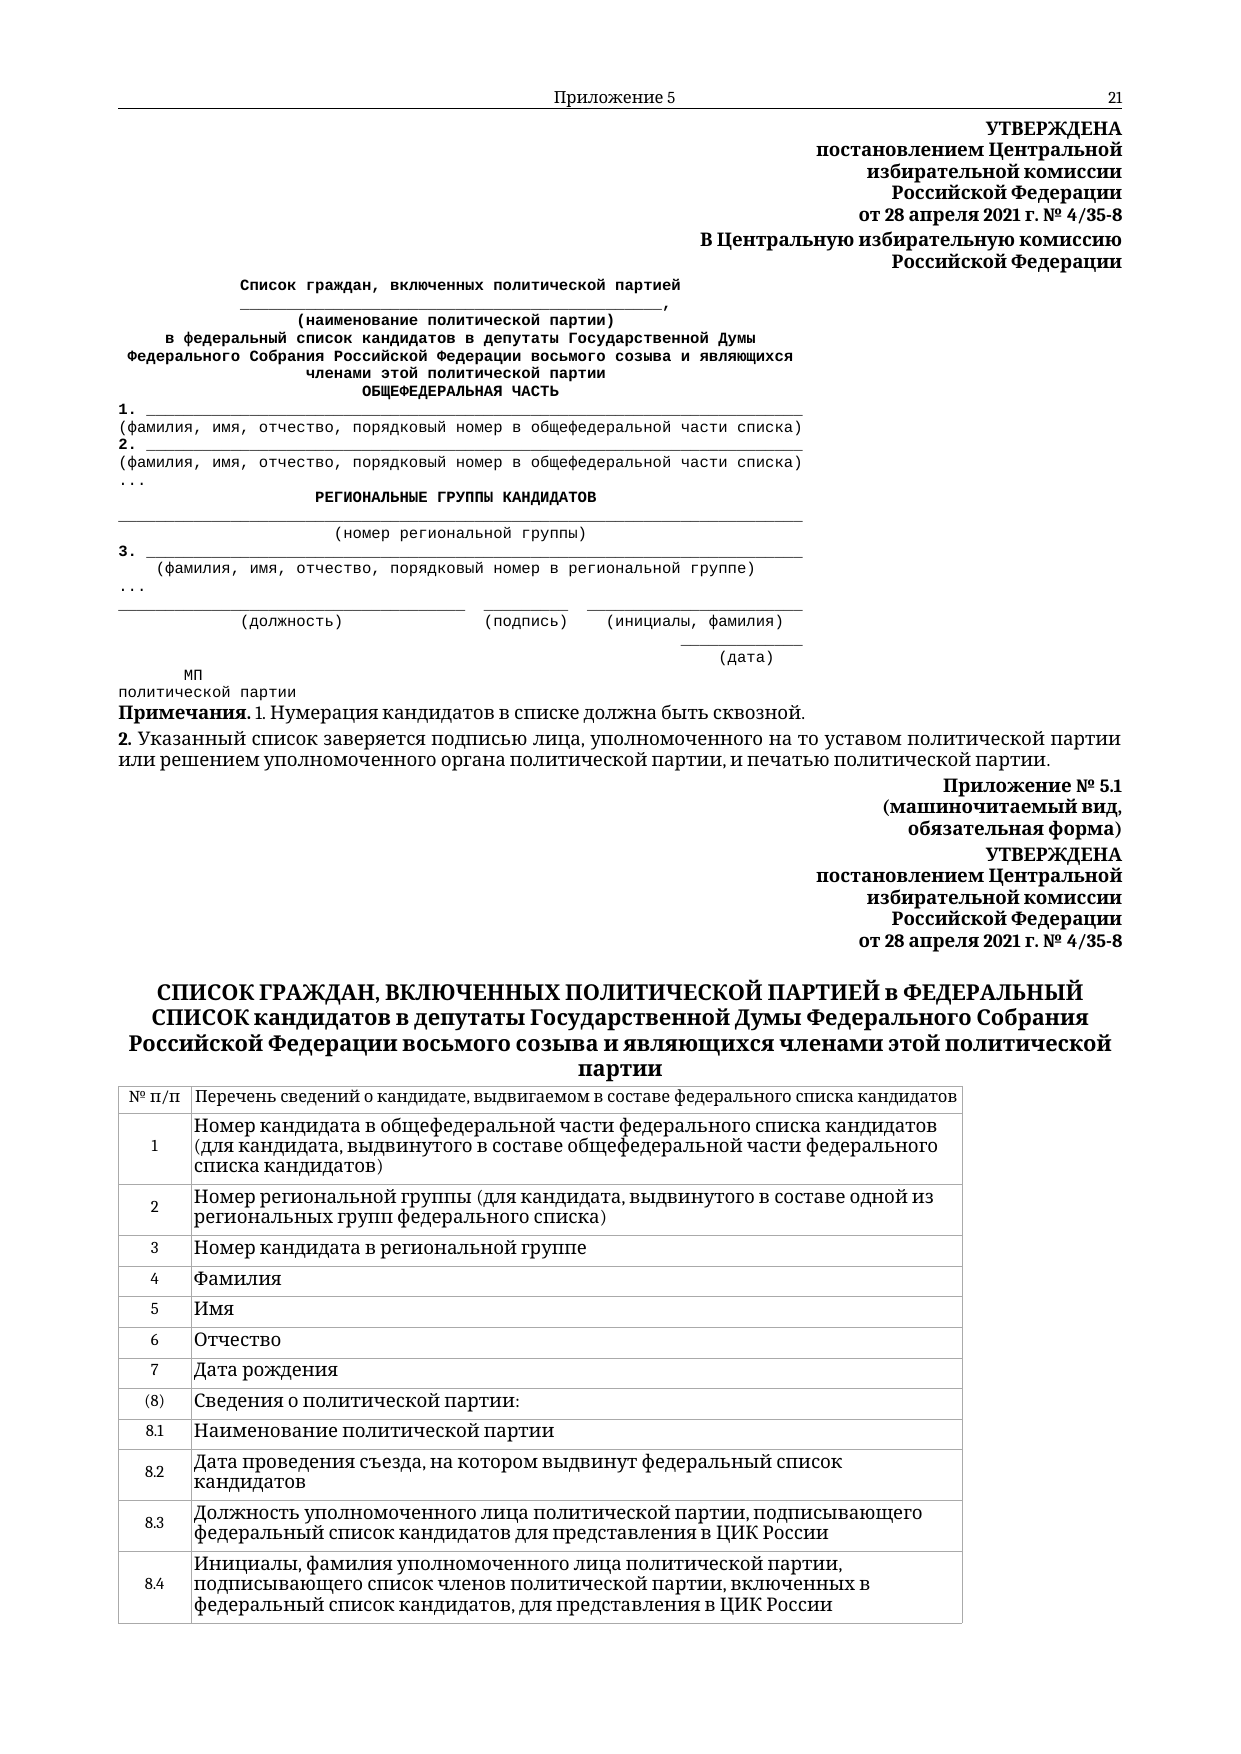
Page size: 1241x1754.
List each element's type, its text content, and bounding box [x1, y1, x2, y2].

text 2. ______________________________________________________________________ [118, 437, 1122, 454]
text РЕГИОНАЛЬНЫЕ ГРУППЫ КАНДИДАТОВ [118, 490, 1122, 507]
text ... [118, 578, 1122, 596]
table_cell Номер кандидата в региональной группе [192, 1236, 962, 1266]
table_cell 4 [119, 1267, 191, 1296]
table_header Перечень сведений о кандидате, выдвигаемом в составе федерального списка кандидатов [192, 1087, 962, 1113]
text Список граждан, включенных политической партией [118, 277, 1122, 295]
table_cell (8) [119, 1389, 191, 1418]
text УТВЕРЖДЕНА постановлением Центральной избирательной комиссии Российской Федерации от 28 апреля 2021 г. № 4/35-8 [118, 844, 1122, 952]
table_cell 8.4 [119, 1552, 191, 1623]
table_cell 2 [119, 1185, 191, 1235]
table_cell Отчество [192, 1328, 962, 1357]
text Приложение № 5.1 (машиночитаемый вид, обязательная форма) [118, 775, 1122, 840]
text политической партии [118, 684, 1122, 702]
text (номер региональной группы) [118, 525, 1122, 543]
text _____________ [118, 631, 1122, 649]
table_header № п/п [119, 1087, 191, 1113]
text _____________________________________________, [118, 295, 1122, 313]
text ... [118, 472, 1122, 490]
text 3. ______________________________________________________________________ [118, 543, 1122, 561]
table_cell 3 [119, 1236, 191, 1266]
text (фамилия, имя, отчество, порядковый номер в региональной группе) [118, 561, 1122, 578]
text _____________________________________ _________ _______________________ [118, 596, 1122, 614]
table_cell Сведения о политической партии: [192, 1389, 962, 1418]
text (должность) (подпись) (инициалы, фамилия) [118, 614, 1122, 631]
subtitle СПИСОК ГРАЖДАН, ВКЛЮЧЕННЫХ ПОЛИТИЧЕСКОЙ ПАРТИЕЙ в ФЕДЕРАЛЬНЫЙ СПИСОК кандидатов в депутаты Государственной Думы Федерального Собрания Российской Федерации восьмого созыва и являющихся членами этой политической партии [118, 981, 1122, 1082]
text В Центральную избирательную комиссию Российской Федерации [118, 230, 1122, 273]
text 2. Указанный список заверяется подписью лица, уполномоченного на то уставом политической партии или решением уполномоченного органа политической партии, и печатью политической партии. [118, 728, 1122, 771]
text 1. ______________________________________________________________________ [118, 401, 1122, 419]
text ОБЩЕФЕДЕРАЛЬНАЯ ЧАСТЬ [118, 383, 1122, 401]
text Примечания. 1. Нумерация кандидатов в списке должна быть сквозной. [118, 702, 1122, 724]
table_cell Номер кандидата в общефедеральной части федерального списка кандидатов (для кандидата, выдвинутого в составе общефедеральной части федерального списка кандидатов) [192, 1114, 962, 1184]
table_cell Дата рождения [192, 1359, 962, 1388]
table_cell Номер региональной группы (для кандидата, выдвинутого в составе одной из региональных групп федерального списка) [192, 1185, 962, 1235]
text членами этой политической партии [118, 366, 1122, 383]
table_cell Наименование политической партии [192, 1420, 962, 1449]
table_cell Инициалы, фамилия уполномоченного лица политической партии, подписывающего список членов политической партии, включенных в федеральный список кандидатов, для представления в ЦИК России [192, 1552, 962, 1623]
text Федерального Собрания Российской Федерации восьмого созыва и являющихся [118, 348, 1122, 366]
table_cell 8.1 [119, 1420, 191, 1449]
text УТВЕРЖДЕНА постановлением Центральной избирательной комиссии Российской Федерации от 28 апреля 2021 г. № 4/35-8 [118, 118, 1122, 226]
table_cell Имя [192, 1297, 962, 1327]
text (фамилия, имя, отчество, порядковый номер в общефедеральной части списка) [118, 454, 1122, 472]
table_cell 8.3 [119, 1501, 191, 1551]
text _________________________________________________________________________ [118, 507, 1122, 525]
text в федеральный список кандидатов в депутаты Государственной Думы [118, 330, 1122, 348]
table_cell 8.2 [119, 1450, 191, 1500]
text (фамилия, имя, отчество, порядковый номер в общефедеральной части списка) [118, 419, 1122, 437]
table_cell Должность уполномоченного лица политической партии, подписывающего федеральный список кандидатов для представления в ЦИК России [192, 1501, 962, 1551]
table_cell Фамилия [192, 1267, 962, 1296]
table_cell 6 [119, 1328, 191, 1357]
text (наименование политической партии) [118, 313, 1122, 330]
text МП [118, 667, 1122, 684]
table_cell 5 [119, 1297, 191, 1327]
table_cell Дата проведения съезда, на котором выдвинут федеральный список кандидатов [192, 1450, 962, 1500]
table_cell 1 [119, 1114, 191, 1184]
table_cell 7 [119, 1359, 191, 1388]
text (дата) [118, 649, 1122, 667]
